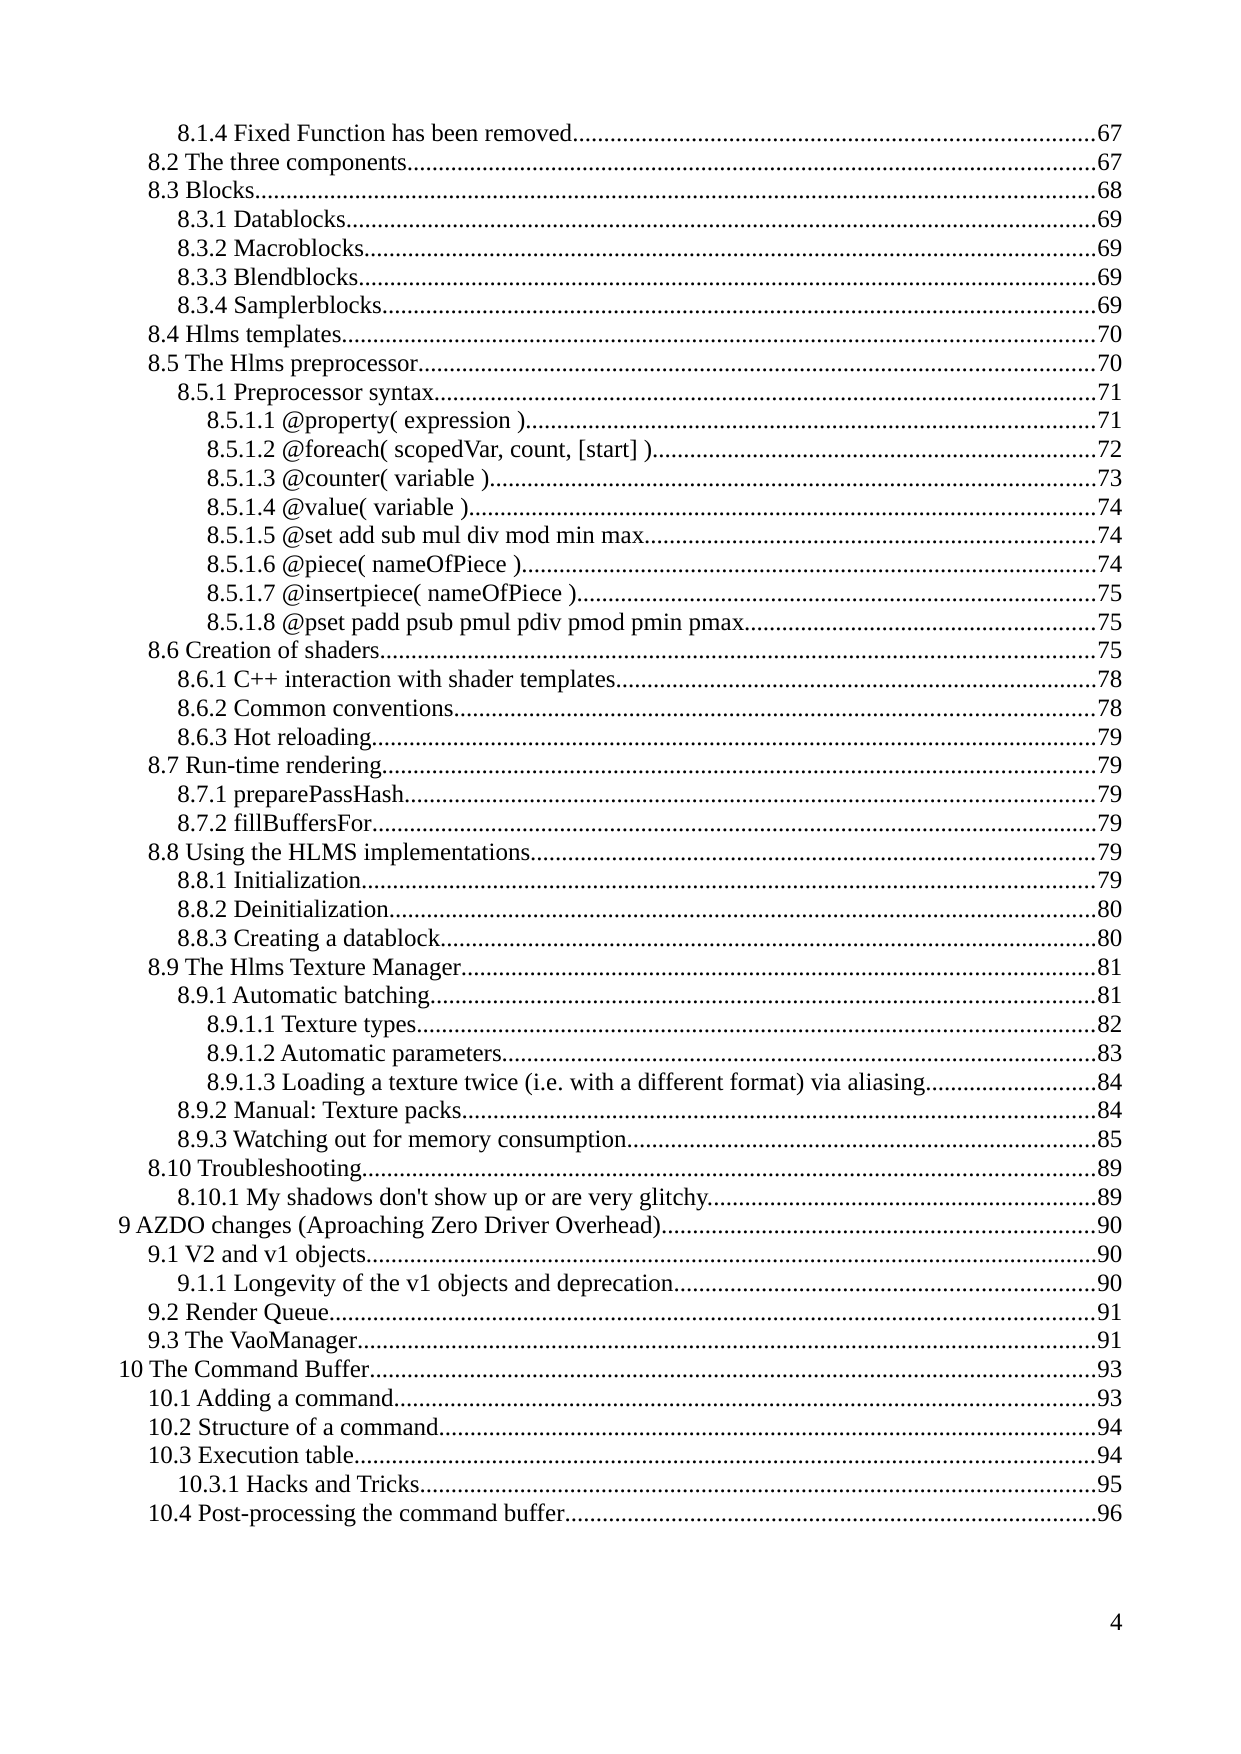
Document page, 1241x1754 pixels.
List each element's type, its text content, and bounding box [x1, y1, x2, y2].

text 8.9.3 Watching out for memory consumption 85 [177, 1124, 1122, 1153]
text 8.5.1.1 @property( expression ) 71 [207, 406, 1122, 434]
text 8.9.1.3 Loading a texture twice (i.e. with a different format) via aliasing 84 [207, 1067, 1122, 1096]
text 8.3.1 Datablocks 69 [177, 204, 1122, 233]
text 8.9.1.2 Automatic parameters 83 [207, 1038, 1122, 1067]
text 10 The Command Buffer 93 [118, 1354, 1122, 1383]
text 8.8 Using the HLMS implementations 79 [148, 837, 1122, 866]
text 8.7.2 fillBuffersFor 79 [177, 808, 1122, 837]
text 8.6.2 Common conventions 78 [177, 693, 1122, 722]
text 8.10 Troubleshooting 89 [148, 1153, 1122, 1182]
text 8.6 Creation of shaders 75 [148, 636, 1122, 664]
text 8.8.3 Creating a datablock 80 [177, 923, 1122, 952]
text 8.9 The Hlms Texture Manager 81 [148, 952, 1122, 981]
text 10.1 Adding a command 93 [148, 1383, 1122, 1412]
text 8.1.4 Fixed Function has been removed 67 [177, 118, 1122, 147]
text 9.1.1 Longevity of the v1 objects and deprecation 90 [177, 1268, 1122, 1297]
text 8.5.1.2 @foreach( scopedVar, count, [start] ) 72 [207, 434, 1122, 463]
text 8.8.2 Deinitialization 80 [177, 894, 1122, 923]
text 8.9.2 Manual: Texture packs 84 [177, 1096, 1122, 1124]
text 10.3 Execution table 94 [148, 1441, 1122, 1469]
text 9.1 V2 and v1 objects 90 [148, 1239, 1122, 1268]
text 10.4 Post-processing the command buffer 96 [148, 1498, 1122, 1527]
text 8.7.1 preparePassHash 79 [177, 779, 1122, 808]
text 8.9.1.1 Texture types 82 [207, 1009, 1122, 1038]
text 8.8.1 Initialization 79 [177, 866, 1122, 894]
text 8.4 Hlms templates 70 [148, 319, 1122, 348]
text 8.6.1 C++ interaction with shader templates 78 [177, 664, 1122, 693]
text 10.2 Structure of a command 94 [148, 1412, 1122, 1441]
text 8.5.1.6 @piece( nameOfPiece ) 74 [207, 549, 1122, 578]
text 8.6.3 Hot reloading 79 [177, 722, 1122, 751]
text 9.3 The VaoManager 91 [148, 1326, 1122, 1354]
text 8.3.4 Samplerblocks 69 [177, 291, 1122, 319]
text 8.5.1.5 @set add sub mul div mod min max 74 [207, 521, 1122, 549]
text 8.5.1.8 @pset padd psub pmul pdiv pmod pmin pmax 75 [207, 607, 1122, 636]
text 8.5.1.4 @value( variable ) 74 [207, 492, 1122, 521]
text 8.7 Run-time rendering 79 [148, 751, 1122, 779]
text 8.5.1.3 @counter( variable ) 73 [207, 463, 1122, 492]
text 8.5 The Hlms preprocessor 70 [148, 348, 1122, 377]
text 8.3.3 Blendblocks 69 [177, 262, 1122, 291]
text 8.9.1 Automatic batching 81 [177, 981, 1122, 1009]
text 8.5.1.7 @insertpiece( nameOfPiece ) 75 [207, 578, 1122, 607]
text 8.3 Blocks 68 [148, 176, 1122, 204]
text 10.3.1 Hacks and Tricks 95 [177, 1469, 1122, 1498]
text 9.2 Render Queue 91 [148, 1297, 1122, 1326]
text 9 AZDO changes (Aproaching Zero Driver Overhead) 90 [118, 1211, 1122, 1239]
text 8.10.1 My shadows don't show up or are very glitchy. 89 [177, 1182, 1122, 1211]
text 8.2 The three components 67 [148, 147, 1122, 176]
text 8.3.2 Macroblocks 69 [177, 233, 1122, 262]
text 8.5.1 Preprocessor syntax 71 [177, 377, 1122, 406]
